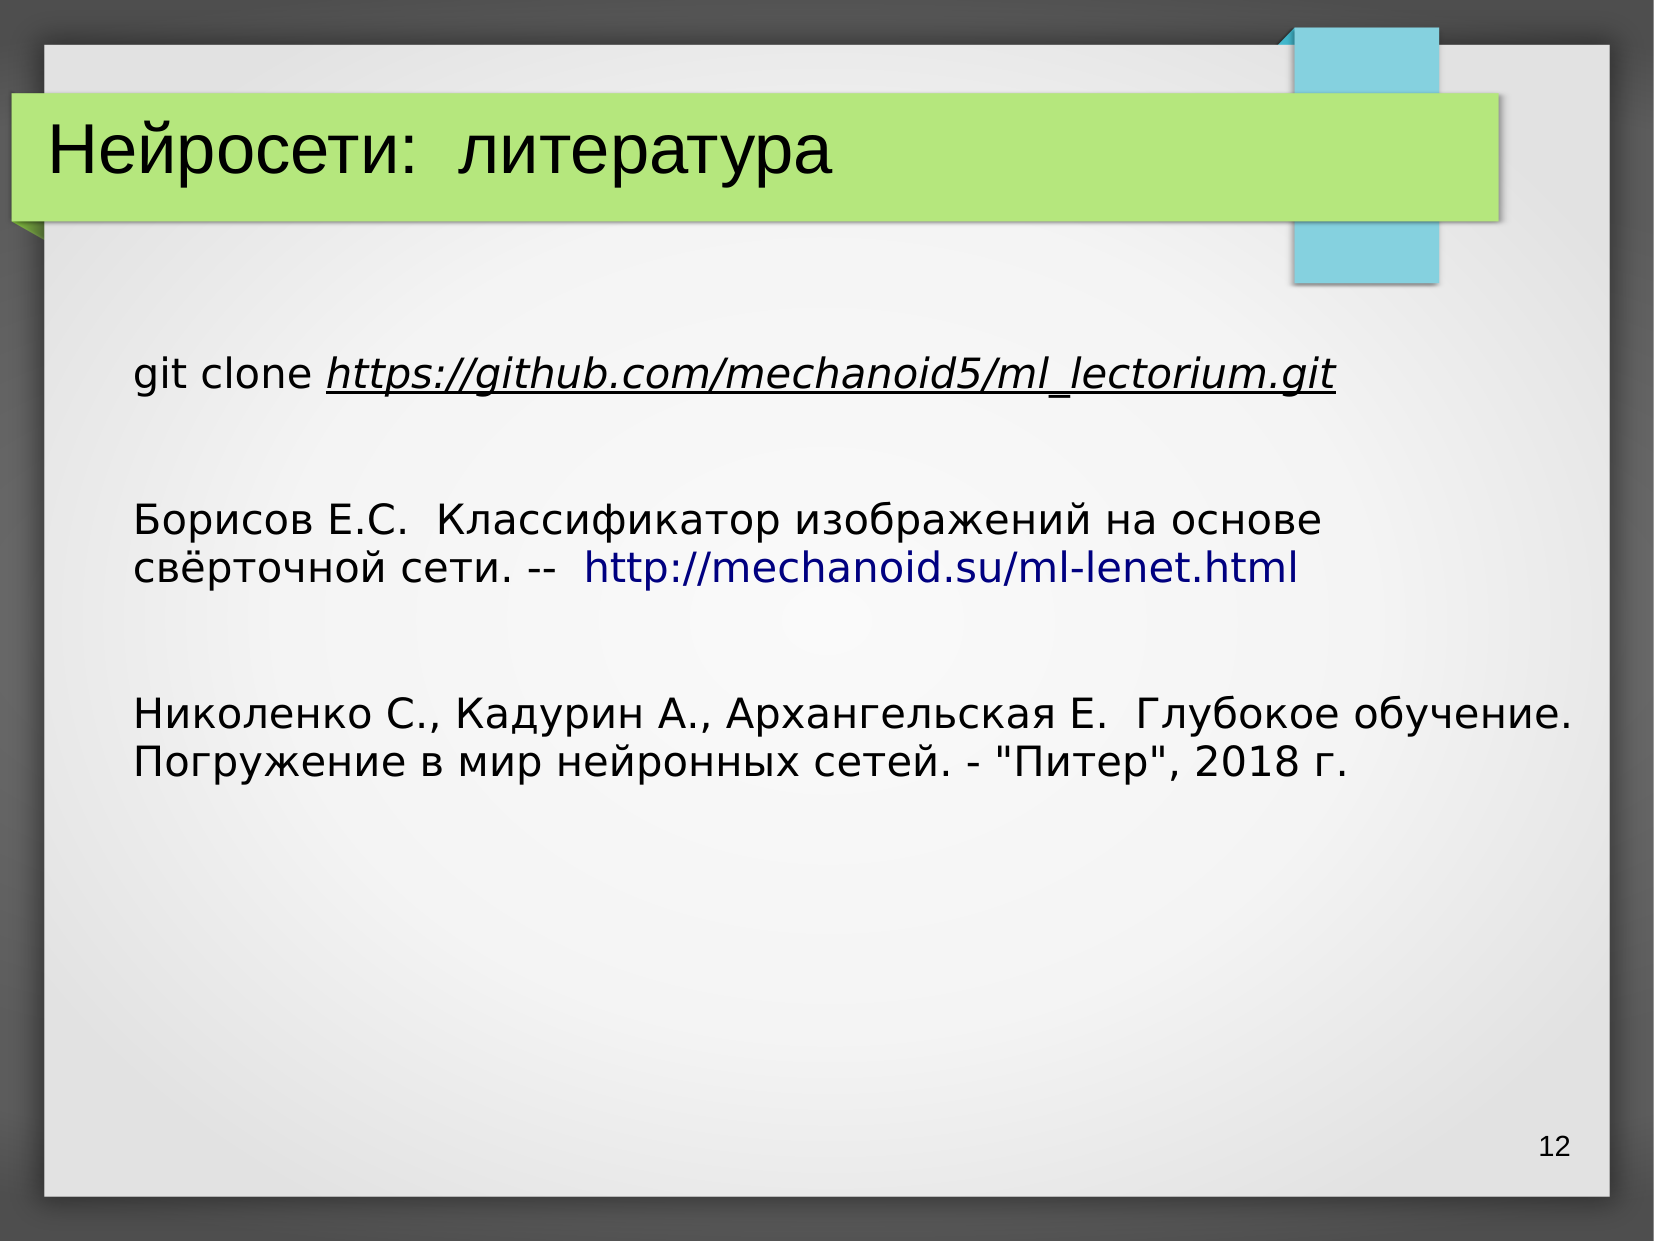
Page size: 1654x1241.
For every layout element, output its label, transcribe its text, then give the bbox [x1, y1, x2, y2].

picture [0, 0, 1654, 1241]
text_box git clone https://github.com/mechanoid5/ml_lectorium.git Борисов Е.С. Классификатор изображений на основе свёрточной сети. -- http://mechanoid.su/ml-lenet.html Николенко С., Кадурин А., Архангельская Е. Глубокое обучение. Погружение в мир нейронных сетей. - "Питер", 2018 г. [118, 342, 1595, 1080]
title Нейросети: литература [47, 96, 1536, 201]
